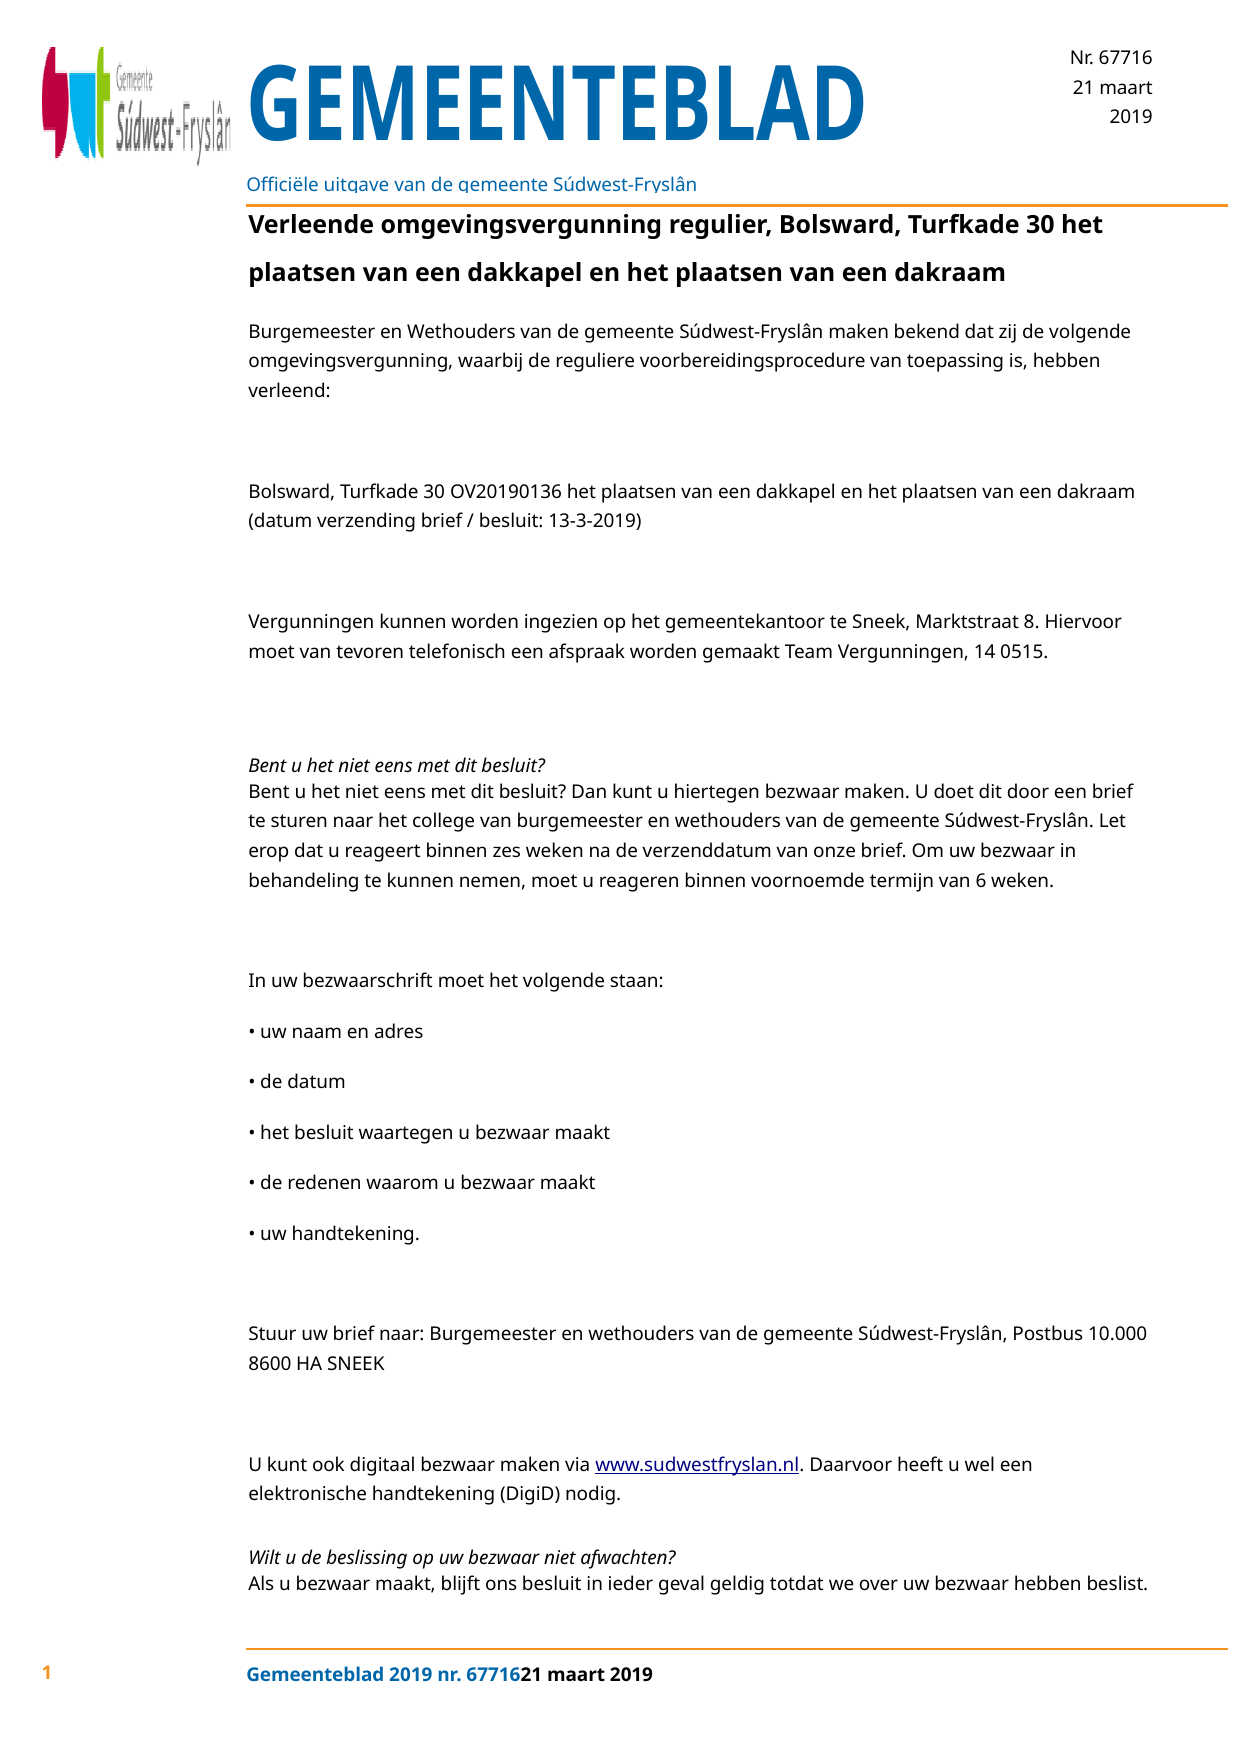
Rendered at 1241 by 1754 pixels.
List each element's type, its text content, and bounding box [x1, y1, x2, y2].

text Verleende omgevingsvergunning regulier, Bolsward, Turfkade 30 het plaatsen van een dakkapel en het plaatsen van een dakraam [248, 207, 1152, 288]
text • het besluit waartegen u bezwaar maakt [248, 1119, 1152, 1144]
text Bent u het niet eens met dit besluit? [248, 752, 1152, 778]
text Bent u het niet eens met dit besluit? Dan kunt u hiertegen bezwaar maken. U doet dit door een brief te sturen naar het college van burgemeester en wethouders van de gemeente Súdwest-Fryslân. Let erop dat u reageert binnen zes weken na de verzenddatum van onze brief. Om uw bezwaar in behandeling te kunnen nemen, moet u reageren binnen voornoemde termijn van 6 weken. [248, 778, 1152, 892]
text Vergunningen kunnen worden ingezien op het gemeentekantoor te Sneek, Marktstraat 8. Hiervoor moet van tevoren telefonisch een afspraak worden gemaakt Team Vergunningen, 14 0515. [248, 608, 1152, 664]
text Burgemeester en Wethouders van de gemeente Súdwest-Fryslân maken bekend dat zij de volgende omgevingsvergunning, waarbij de reguliere voorbereidingsprocedure van toepassing is, hebben verleend: [248, 318, 1152, 403]
text • uw handtekening. [248, 1220, 1152, 1245]
text U kunt ook digitaal bezwaar maken via www.sudwestfryslan.nl. Daarvoor heeft u wel een elektronische handtekening (DigiD) nodig. [248, 1451, 1152, 1506]
text Bolsward, Turfkade 30 OV20190136 het plaatsen van een dakkapel en het plaatsen van een dakraam (datum verzending brief / besluit: 13-3-2019) [248, 478, 1152, 533]
text Als u bezwaar maakt, blijft ons besluit in ieder geval geldig totdat we over uw bezwaar hebben beslist. [248, 1570, 1152, 1596]
text In uw bezwaarschrift moet het volgende staan: [248, 968, 1152, 993]
picture [41, 47, 231, 172]
text • de redenen waarom u bezwaar maakt [248, 1169, 1152, 1195]
text Stuur uw brief naar: Burgemeester en wethouders van de gemeente Súdwest-Fryslân, Postbus 10.000 8600 HA SNEEK [248, 1321, 1152, 1376]
text Wilt u de beslissing op uw bezwaar niet afwachten? [248, 1544, 1152, 1570]
text • de datum [248, 1068, 1152, 1094]
text • uw naam en adres [248, 1018, 1152, 1044]
